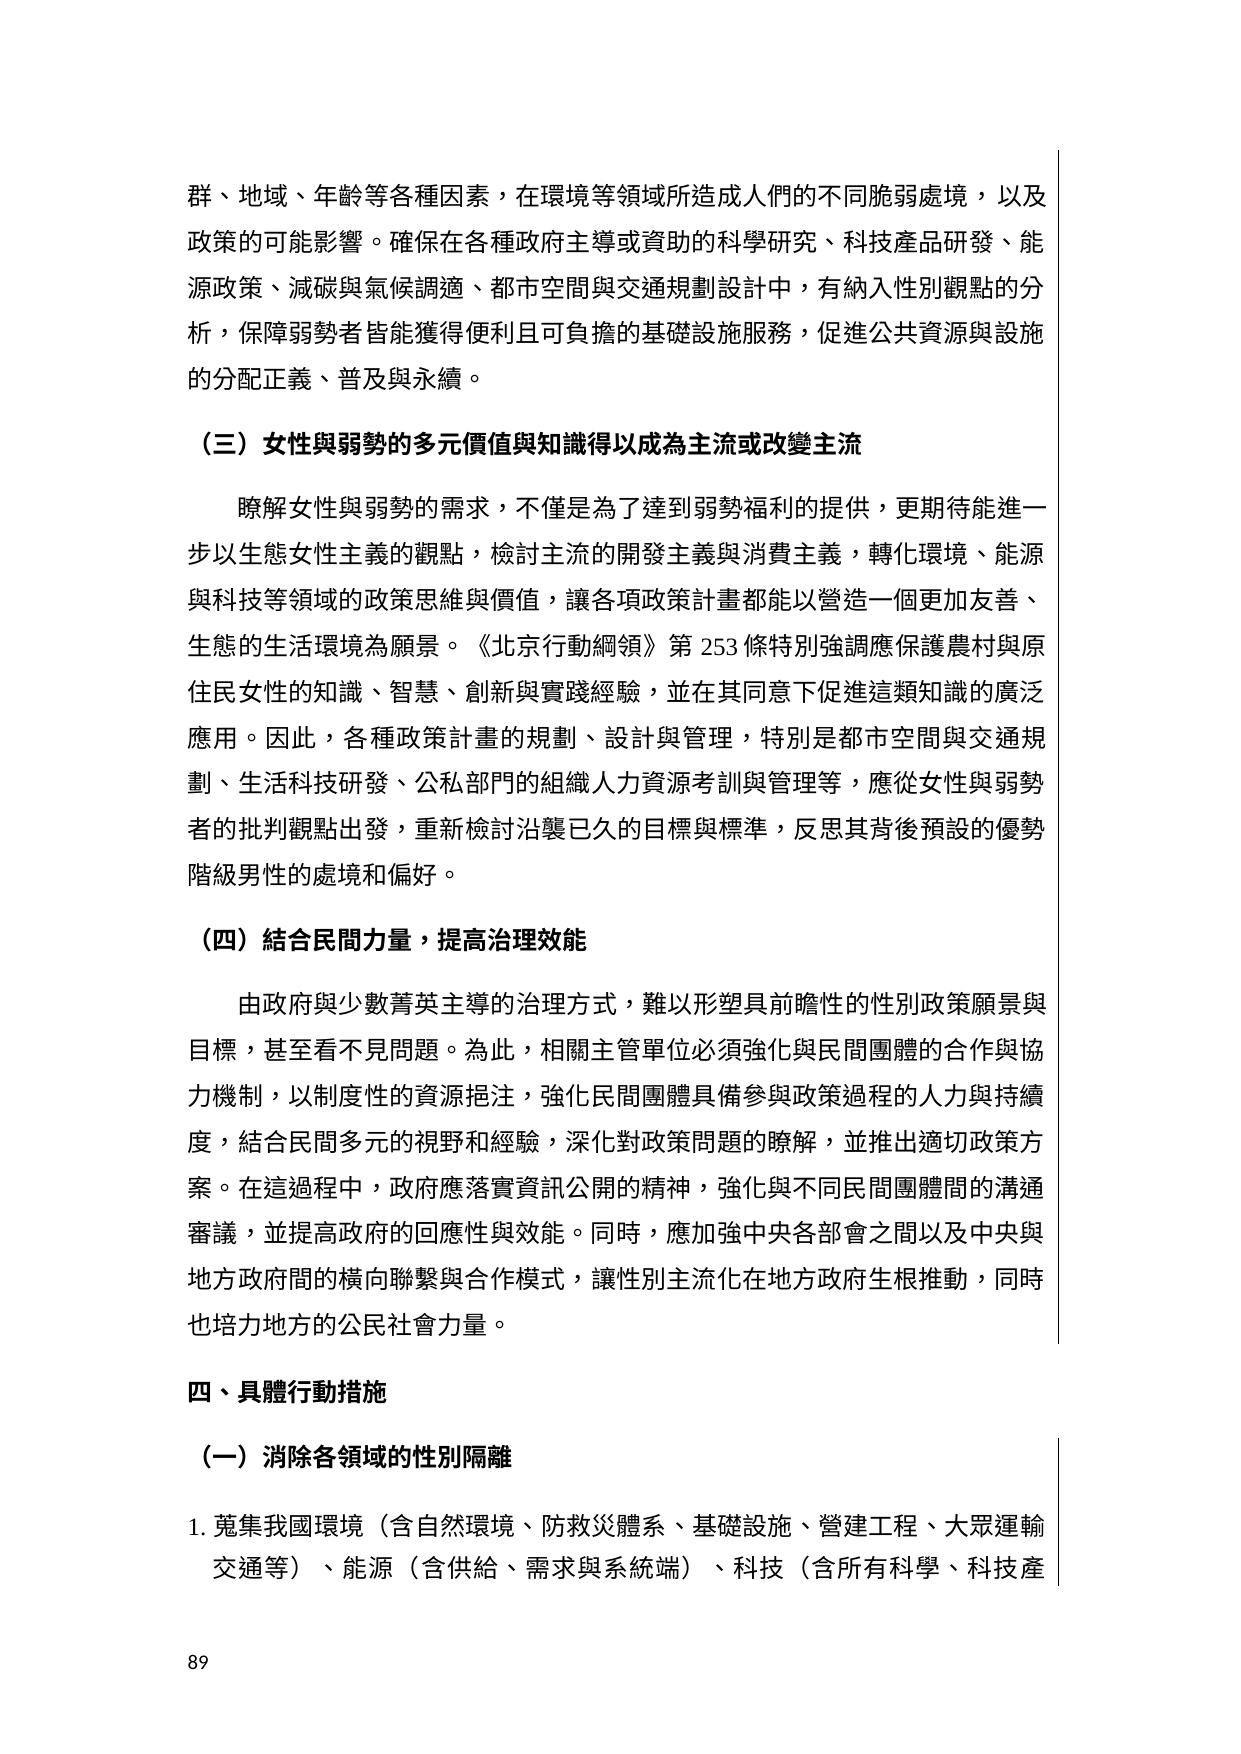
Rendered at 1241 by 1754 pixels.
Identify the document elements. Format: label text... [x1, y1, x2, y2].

table_header （一）消除各領域的性別隔離 [176, 1438, 1058, 1502]
table_cell （四）結合民間力量，提高治理效能 [176, 894, 1058, 958]
table_cell 由政府與少數菁英主導的治理方式，難以形塑具前瞻性的性別政策願景與目標，甚至看不見問題。為此，相關主管單位必須強化與民間團體的合作與協力機制，以制度性的資源挹注，強化民間團體具備參與政策過程的人力與持續度，結合民間多元的視野和經驗，深化對政策問題的瞭解，並推出適切政策方案。在這過程中，政府應落實資訊公開的精神，強化與不同民間團體間的溝通審議，並提高政府的回應性與效能。同時，應加強中央各部會之間以及中央與地方政府間的橫向聯繫與合作模式，讓性別主流化在地方政府生根推動，同時也培力地方的公民社會力量。 [176, 958, 1058, 1344]
table_cell 瞭解女性與弱勢的需求，不僅是為了達到弱勢福利的提供，更期待能進一步以生態女性主義的觀點，檢討主流的開發主義與消費主義，轉化環境、能源與科技等領域的政策思維與價值，讓各項政策計畫都能以營造一個更加友善、生態的生活環境為願景。《北京行動綱領》第253條特別強調應保護農村與原住民女性的知識、智慧、創新與實踐經驗，並在其同意下促進這類知識的廣泛應用。因此，各種政策計畫的規劃、設計與管理，特別是都市空間與交通規劃、生活科技研發、公私部門的組織人力資源考訓與管理等，應從女性與弱勢者的批判觀點出發，重新檢討沿襲已久的目標與標準，反思其背後預設的優勢階級男性的處境和偏好。 [176, 463, 1058, 894]
table_cell 1. 蒐集我國環境（含自然環境、防救災體系、基礎設施、營建工程、大眾運輸交通等）、能源（含供給、需求與系統端）、科技（含所有科學、科技產 [176, 1503, 1058, 1586]
table_cell 群、地域、年齡等各種因素，在環境等領域所造成人們的不同脆弱處境，以及政策的可能影響。確保在各種政府主導或資助的科學研究、科技產品研發、能源政策、減碳與氣候調適、都市空間與交通規劃設計中，有納入性別觀點的分析，保障弱勢者皆能獲得便利且可負擔的基礎設施服務，促進公共資源與設施的分配正義、普及與永續。 [176, 150, 1058, 398]
table_cell （三）女性與弱勢的多元價值與知識得以成為主流或改變主流 [176, 398, 1058, 462]
text 四、具體行動措施 [187, 1372, 1053, 1409]
